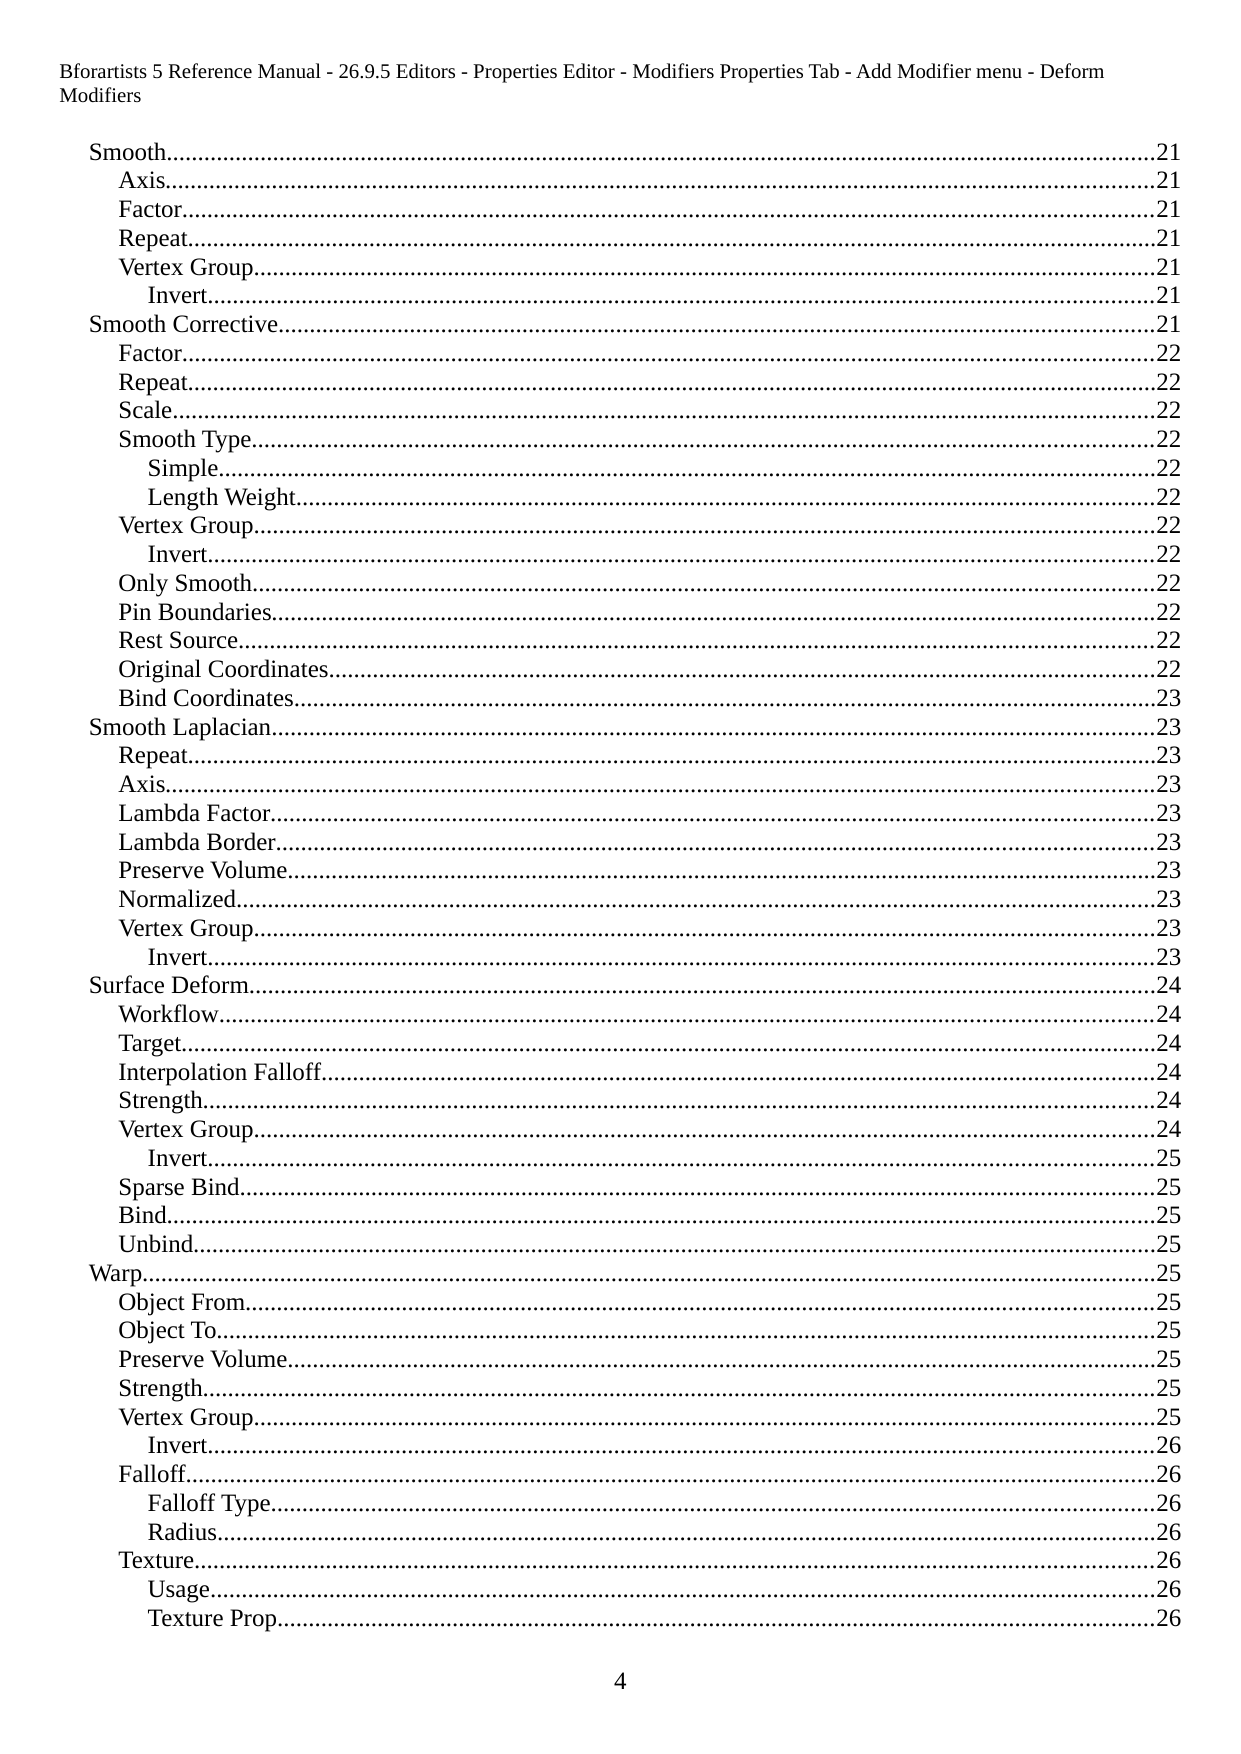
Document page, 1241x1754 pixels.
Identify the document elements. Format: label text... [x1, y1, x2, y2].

text Object From 25 [118, 1287, 1181, 1315]
text Bind Coordinates 23 [118, 683, 1181, 712]
text Radius 26 [147, 1517, 1181, 1545]
text Workflow 24 [118, 999, 1181, 1028]
text Texture 26 [118, 1545, 1181, 1574]
text Interpolation Falloff 24 [118, 1057, 1181, 1085]
text Falloff Type 26 [147, 1488, 1181, 1517]
text Original Coordinates 22 [118, 654, 1181, 683]
text Falloff 26 [118, 1459, 1181, 1488]
text Vertex Group 23 [118, 913, 1181, 942]
text Length Weight 22 [147, 482, 1181, 510]
text Invert 26 [147, 1430, 1181, 1459]
text Lambda Border 23 [118, 827, 1181, 855]
text Invert 22 [147, 539, 1181, 568]
text Scale 22 [118, 395, 1181, 424]
text Axis 21 [118, 165, 1181, 194]
text Vertex Group 25 [118, 1402, 1181, 1430]
text Target 24 [118, 1028, 1181, 1057]
text Only Smooth 22 [118, 568, 1181, 597]
text Simple 22 [147, 453, 1181, 482]
text Repeat 23 [118, 740, 1181, 769]
text Preserve Volume 25 [118, 1344, 1181, 1373]
text Preserve Volume 23 [118, 855, 1181, 884]
text Invert 25 [147, 1143, 1181, 1172]
text Repeat 22 [118, 367, 1181, 395]
text Vertex Group 22 [118, 510, 1181, 539]
text Smooth 21 [88, 137, 1181, 165]
text Smooth Corrective 21 [88, 309, 1181, 338]
text Warp 25 [88, 1258, 1181, 1287]
text Smooth Laplacian 23 [88, 712, 1181, 740]
text Unbind 25 [118, 1229, 1181, 1258]
text Pin Boundaries 22 [118, 597, 1181, 625]
text Strength 24 [118, 1085, 1181, 1114]
text Rest Source 22 [118, 625, 1181, 654]
text Repeat 21 [118, 223, 1181, 252]
text Invert 21 [147, 280, 1181, 309]
text Bind 25 [118, 1200, 1181, 1229]
text Texture Prop 26 [147, 1603, 1181, 1632]
text Smooth Type 22 [118, 424, 1181, 453]
text Invert 23 [147, 942, 1181, 970]
text Vertex Group 24 [118, 1114, 1181, 1143]
text Lambda Factor 23 [118, 798, 1181, 827]
text Sparse Bind 25 [118, 1172, 1181, 1200]
text Object To 25 [118, 1315, 1181, 1344]
text Factor 22 [118, 338, 1181, 367]
text Factor 21 [118, 194, 1181, 223]
text Axis 23 [118, 769, 1181, 798]
text Strength 25 [118, 1373, 1181, 1402]
text Vertex Group 21 [118, 252, 1181, 280]
text Usage 26 [147, 1574, 1181, 1603]
text Normalized 23 [118, 884, 1181, 913]
text Surface Deform 24 [88, 970, 1181, 999]
